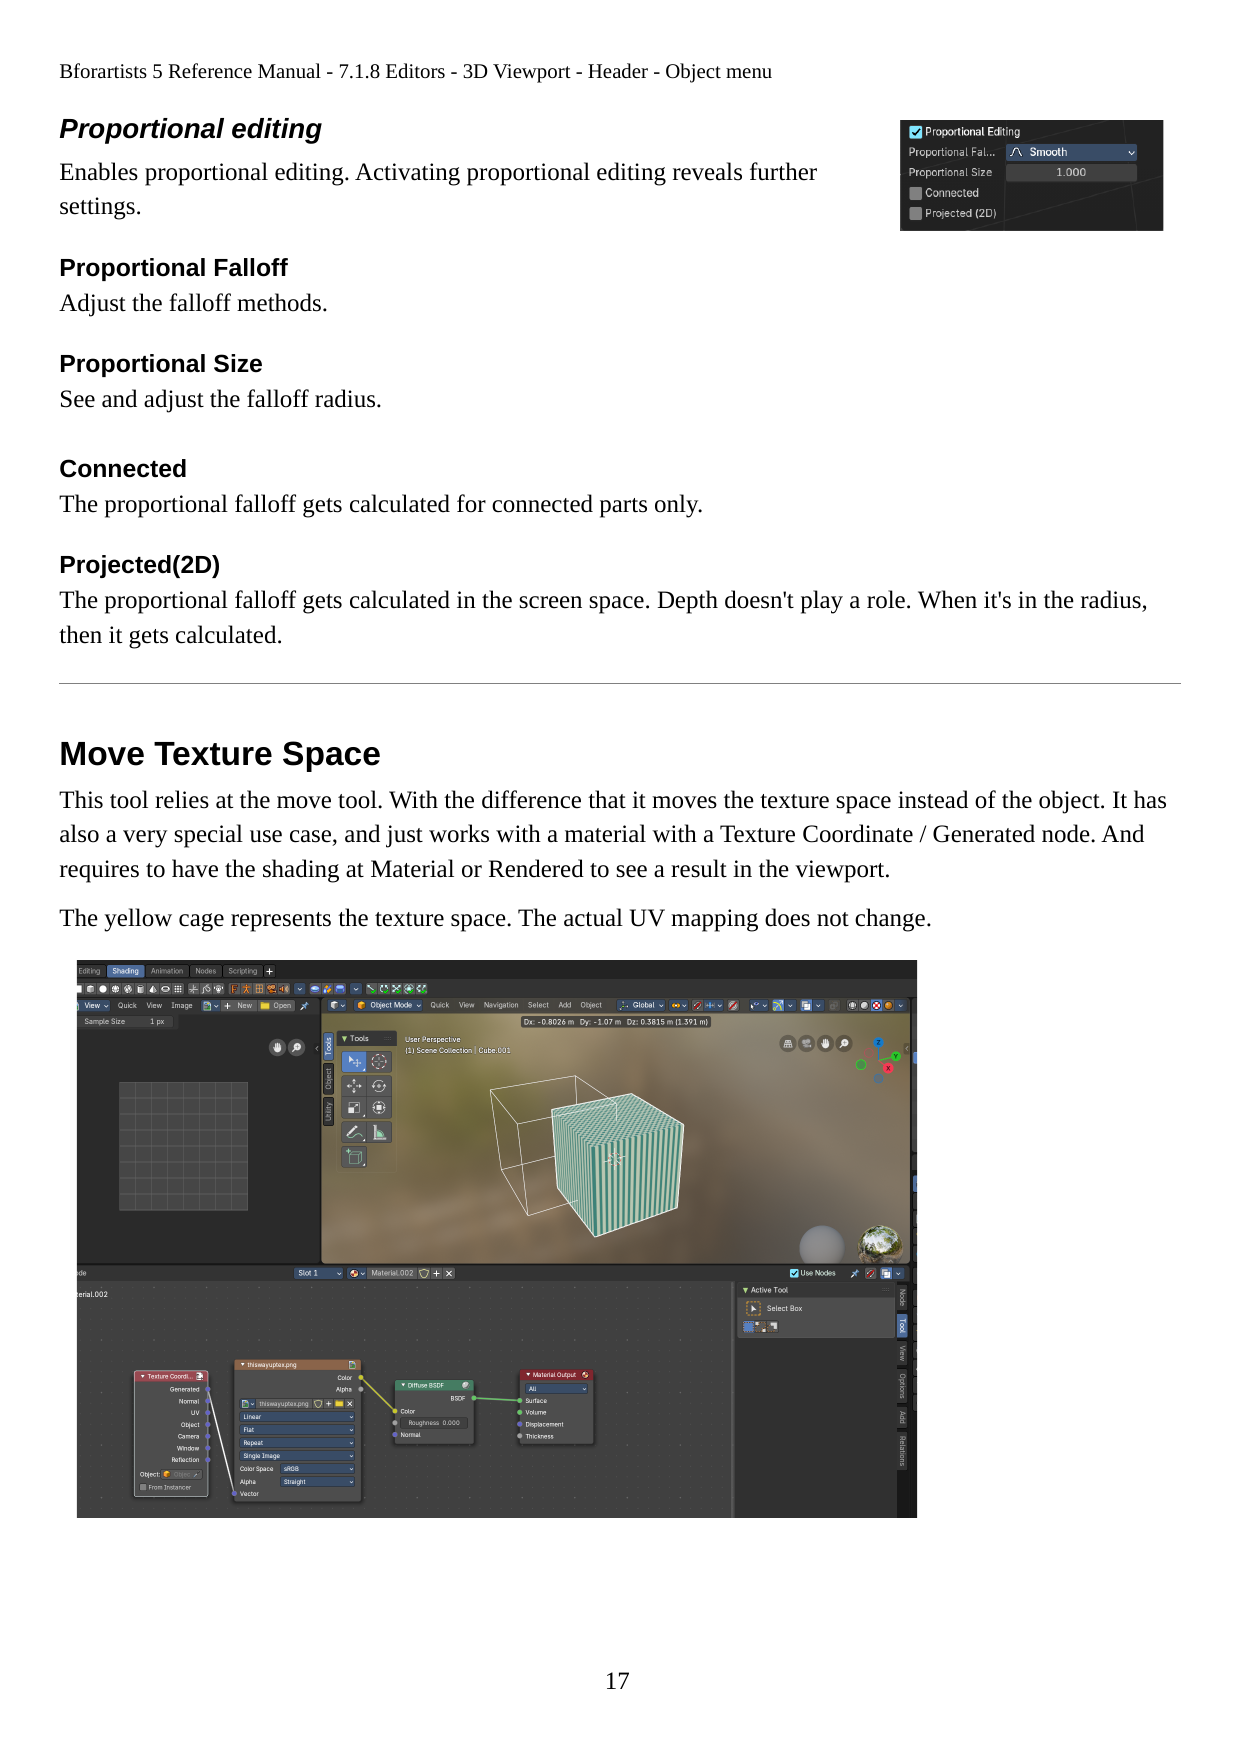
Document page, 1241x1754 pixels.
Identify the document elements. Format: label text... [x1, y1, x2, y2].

picture [76, 960, 918, 1518]
subtitle Proportional editing [59, 113, 1181, 144]
subtitle Proportional Falloff [59, 253, 1181, 282]
text The yellow cage represents the texture space. The actual UV mapping does not change. [59, 903, 1181, 932]
text The proportional falloff gets calculated in the screen space. Depth doesn't play a role. When it's in the radius, then it gets calculated. [59, 585, 1181, 648]
text The proportional falloff gets calculated for connected parts only. [59, 489, 1181, 518]
text Enables proportional editing. Activating proportional editing reveals further settings. [59, 157, 900, 220]
text This tool relies at the move tool. With the difference that it moves the texture space instead of the object. It has also a very special use case, and just works with a material with a Texture Coordinate / Generated node. And requires to have the shading at Material or Rendered to see a result in the viewport. [59, 785, 1181, 883]
text See and adjust the falloff radius. [59, 384, 1181, 413]
subtitle Projected(2D) [59, 551, 1181, 579]
picture [900, 120, 1164, 231]
subtitle Proportional Size [59, 349, 1181, 378]
subtitle Connected [59, 454, 1181, 483]
subtitle Move Texture Space [59, 734, 1181, 772]
text Adjust the falloff methods. [59, 288, 1181, 317]
